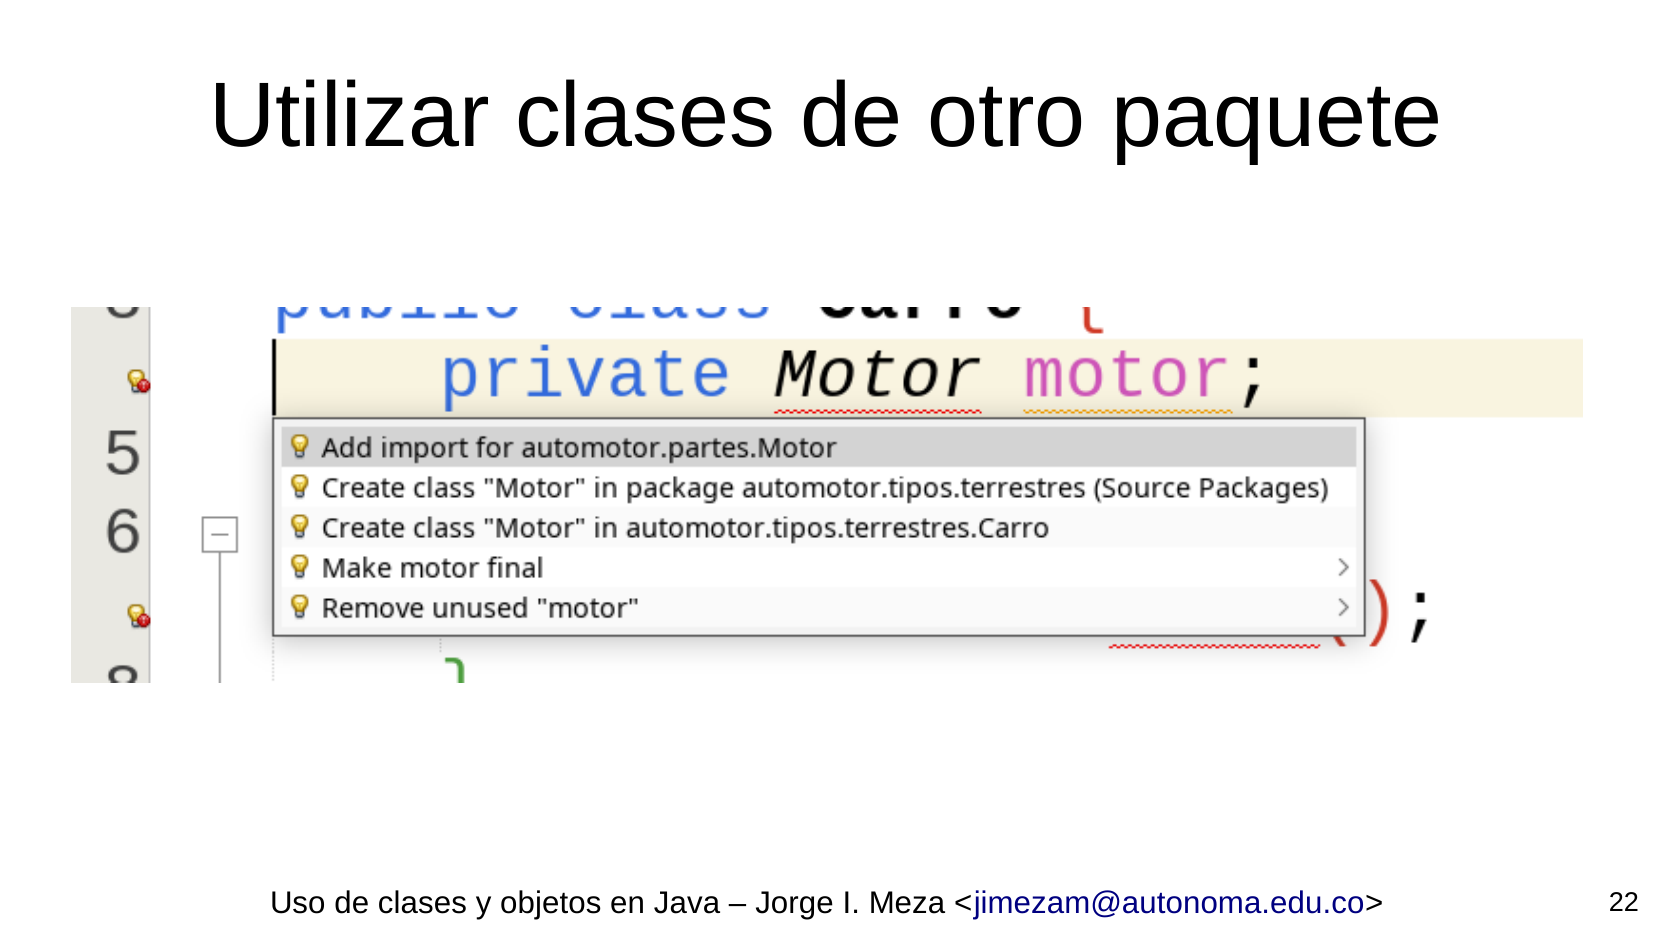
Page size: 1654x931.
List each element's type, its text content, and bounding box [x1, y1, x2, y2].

picture [71, 307, 1583, 683]
title Utilizar clases de otro paquete [82, 37, 1571, 193]
